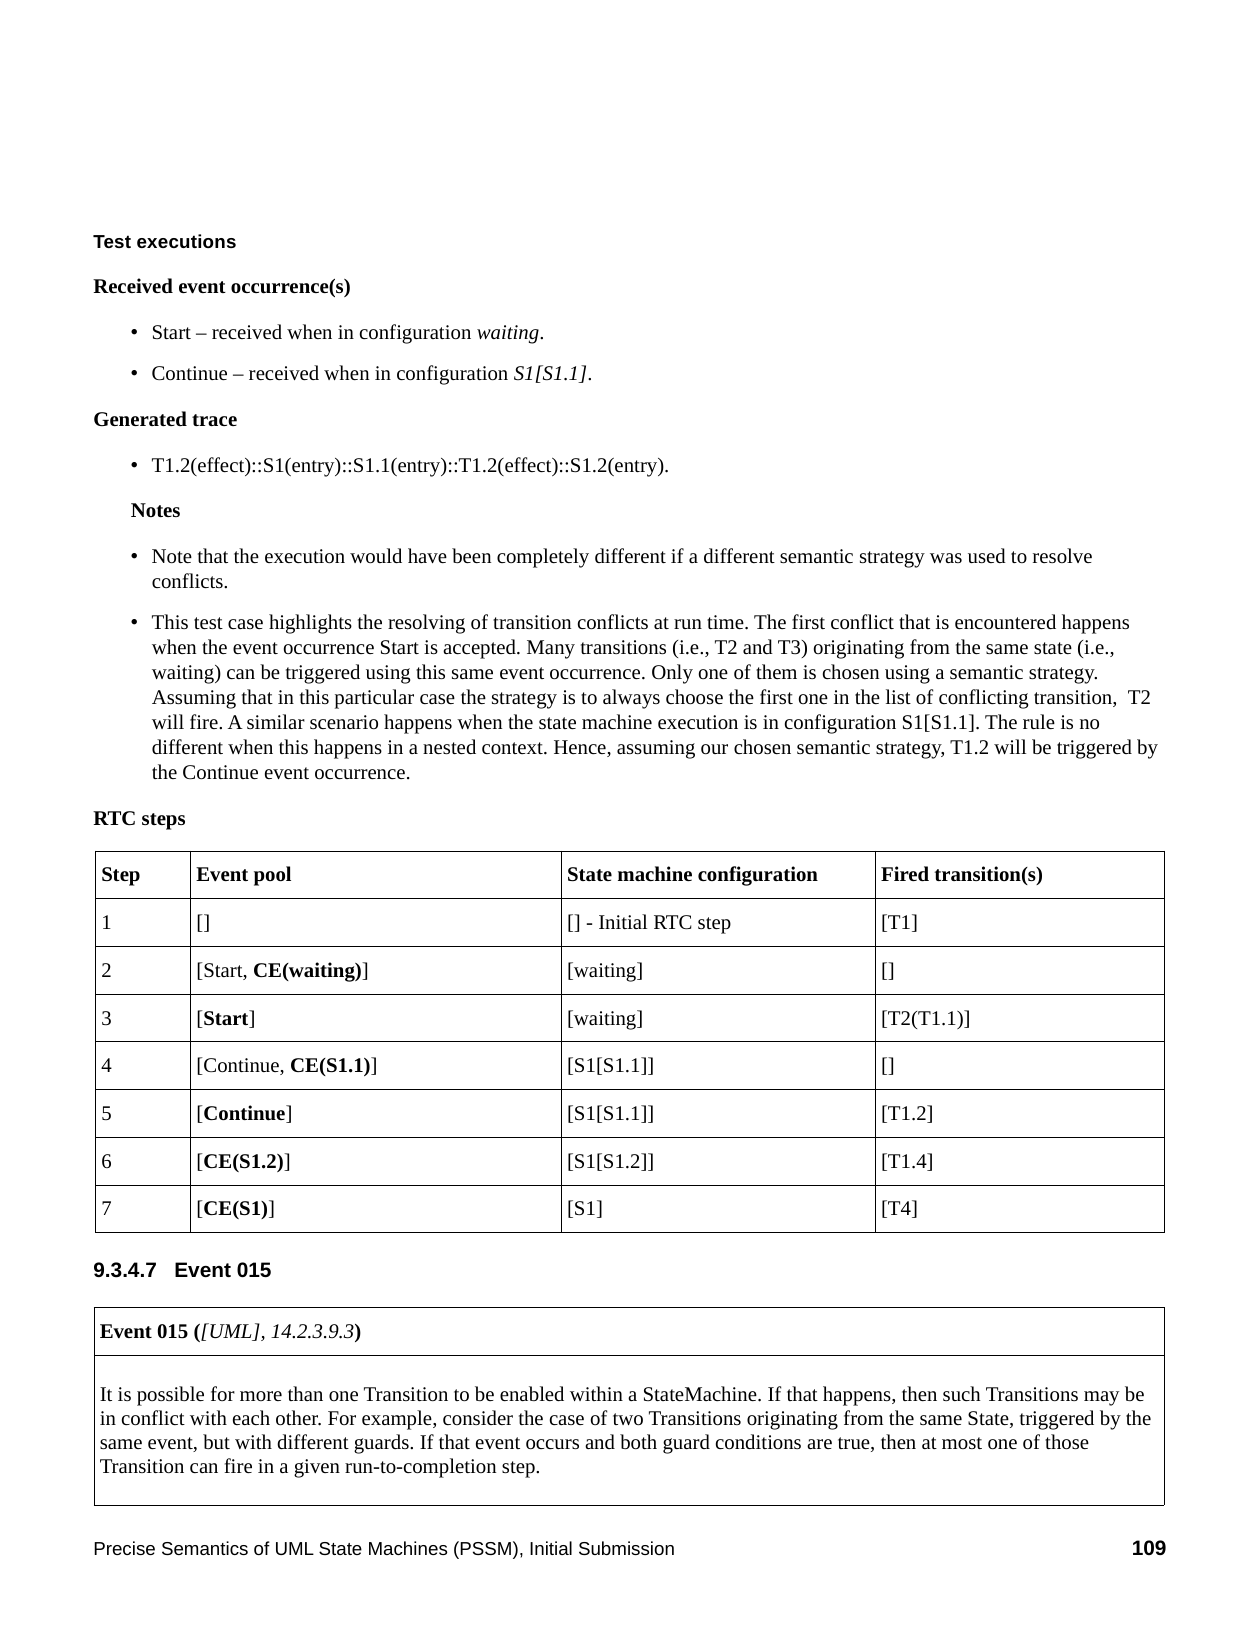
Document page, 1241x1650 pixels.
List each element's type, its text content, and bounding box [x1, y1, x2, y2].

table_cell [waiting] [562, 995, 875, 1041]
table_cell 6 [96, 1138, 190, 1184]
text Notes [131, 498, 1164, 522]
table_cell [T1] [876, 899, 1164, 946]
list This test case highlights the resolving of transition conflicts at run time. The first conflict that is encountered happens when the event occurrence Start is accepted. Many transitions (i.e., T2 and T3) originating from the same state (i.e., waiting) can be triggered using this same event occurrence. Only one of them is chosen using a semantic strategy. Assuming that in this particular case the strategy is to always choose the first one in the list of conflicting transition, T2 will fire. A similar scenario happens when the state machine execution is in configuration S1[S1.1]. The rule is no different when this happens in a nested context. Hence, assuming our chosen semantic strategy, T1.2 will be triggered by the Continue event occurrence. [131, 609, 1164, 784]
table_header Fired transition(s) [876, 852, 1164, 898]
table_cell [T1.4] [876, 1138, 1164, 1184]
table_cell [Start, CE(waiting)] [191, 947, 561, 994]
table_cell [CE(S1.2)] [191, 1138, 561, 1184]
table_cell 1 [96, 899, 190, 946]
table_cell [S1] [562, 1186, 875, 1232]
table_header Event pool [191, 852, 561, 898]
table_cell 2 [96, 947, 190, 994]
table_header Step [96, 852, 190, 898]
list Note that the execution would have been completely different if a different semantic strategy was used to resolve conflicts. [131, 543, 1164, 593]
table_cell [Continue] [191, 1090, 561, 1137]
table_cell 3 [96, 995, 190, 1041]
subtitle Test executions [93, 231, 1164, 253]
list Start – received when in configuration waiting. [131, 319, 1164, 344]
table_header Event 015 ([UML], 14.2.3.9.3) [95, 1308, 1164, 1355]
list T1.2(effect)::S1(entry)::S1.1(entry)::T1.2(effect)::S1.2(entry). [131, 452, 1164, 477]
table_cell [S1[S1.1]] [562, 1042, 875, 1089]
subtitle Event 015 [93, 1257, 1164, 1282]
table_cell [CE(S1)] [191, 1186, 561, 1232]
list Continue – received when in configuration S1[S1.1]. [131, 360, 1164, 385]
table_cell [T4] [876, 1186, 1164, 1232]
table_cell [] [876, 947, 1164, 994]
table_cell [S1[S1.1]] [562, 1090, 875, 1137]
table_cell [Continue, CE(S1.1)] [191, 1042, 561, 1089]
table_cell [waiting] [562, 947, 875, 994]
table_cell [T2(T1.1)] [876, 995, 1164, 1041]
table_cell [Start] [191, 995, 561, 1041]
text RTC steps [93, 805, 1164, 829]
table_cell [] [876, 1042, 1164, 1089]
table_cell 4 [96, 1042, 190, 1089]
text Generated trace [93, 406, 1164, 431]
table_cell 5 [96, 1090, 190, 1137]
table_cell [T1.2] [876, 1090, 1164, 1137]
table_header State machine configuration [562, 852, 875, 898]
table_cell 7 [96, 1186, 190, 1232]
table_cell [] [191, 899, 561, 946]
text Received event occurrence(s) [93, 274, 1164, 298]
table_cell It is possible for more than one Transition to be enabled within a StateMachine. If that happens, then such Transitions may be in conflict with each other. For example, consider the case of two Transitions originating from the same State, triggered by the same event, but with different guards. If that event occurs and both guard conditions are true, then at most one of those Transition can fire in a given run-to-completion step. [95, 1356, 1164, 1505]
table_cell [S1[S1.2]] [562, 1138, 875, 1184]
table_cell [] - Initial RTC step [562, 899, 875, 946]
